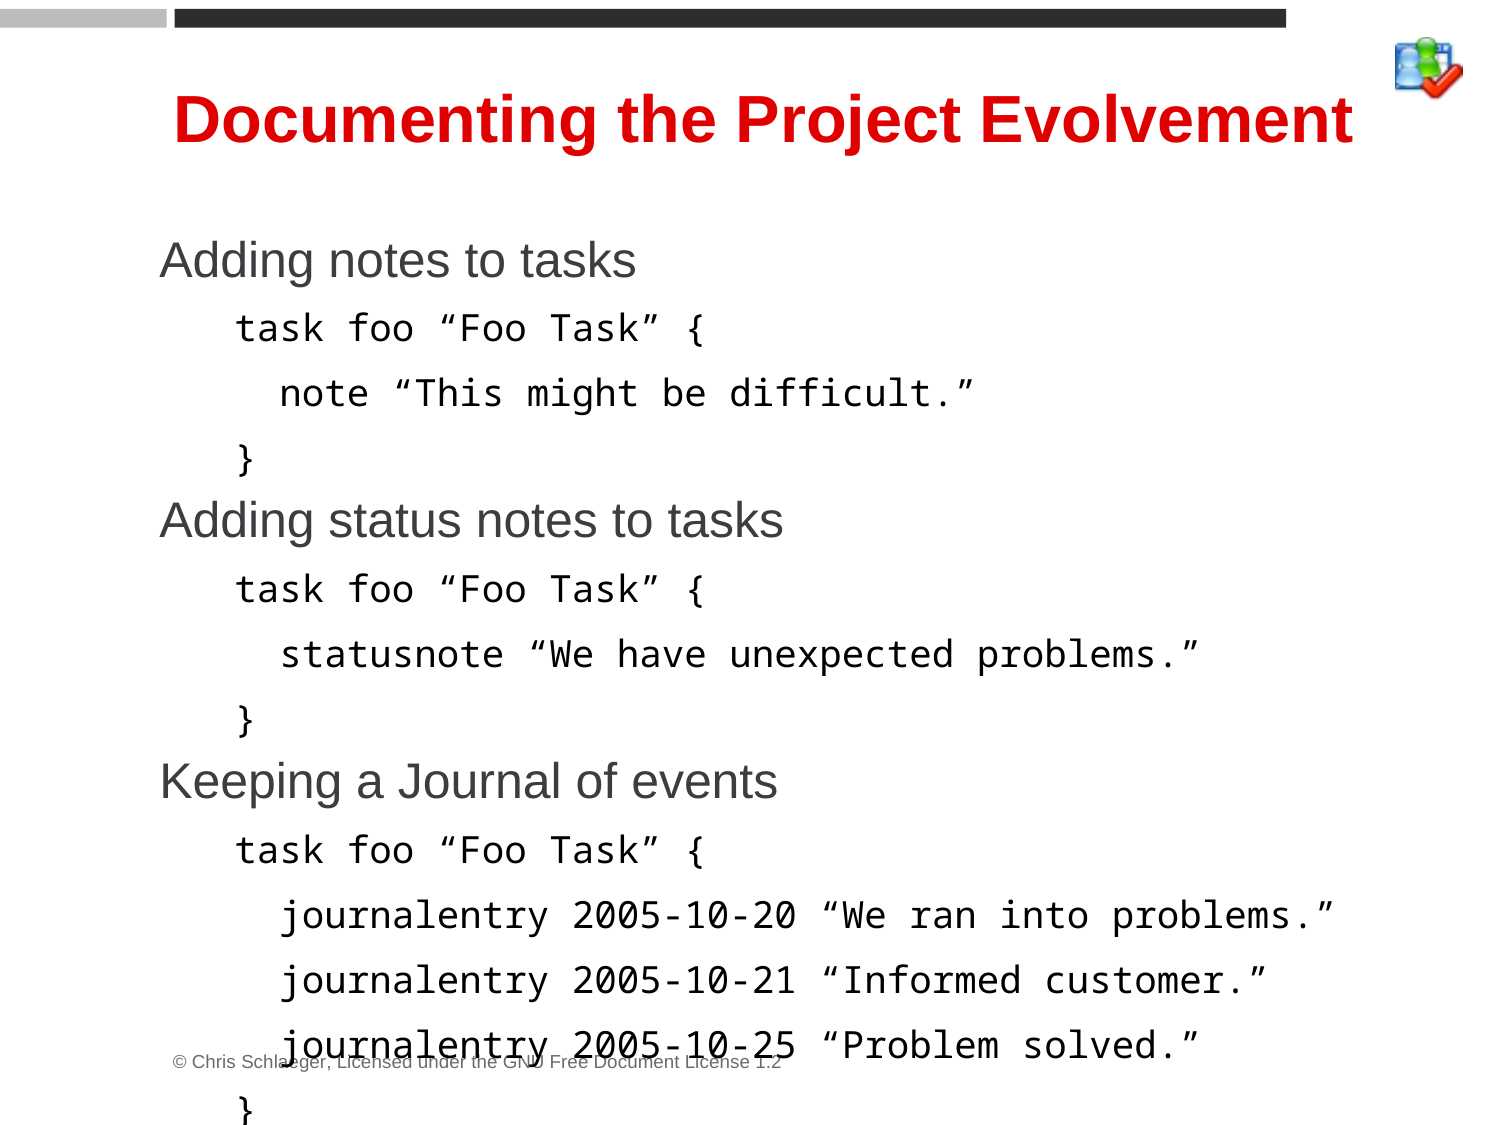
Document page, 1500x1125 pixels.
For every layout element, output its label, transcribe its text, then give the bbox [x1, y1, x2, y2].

list Adding notes to tasks task foo “Foo Task” { note “This might be difficult.” } Adding status notes to tasks task foo “Foo Task” { statusnote “We have unexpected problems.” } Keeping a Journal of events task foo “Foo Task” { journalentry 2005-10-20 “We ran into problems.” journalentry 2005-10-21 “Informed customer.” journalentry 2005-10-25 “Problem solved.” } [159, 234, 1395, 1094]
title Documenting the Project Evolvement [173, 41, 1395, 205]
picture [1395, 37, 1463, 105]
